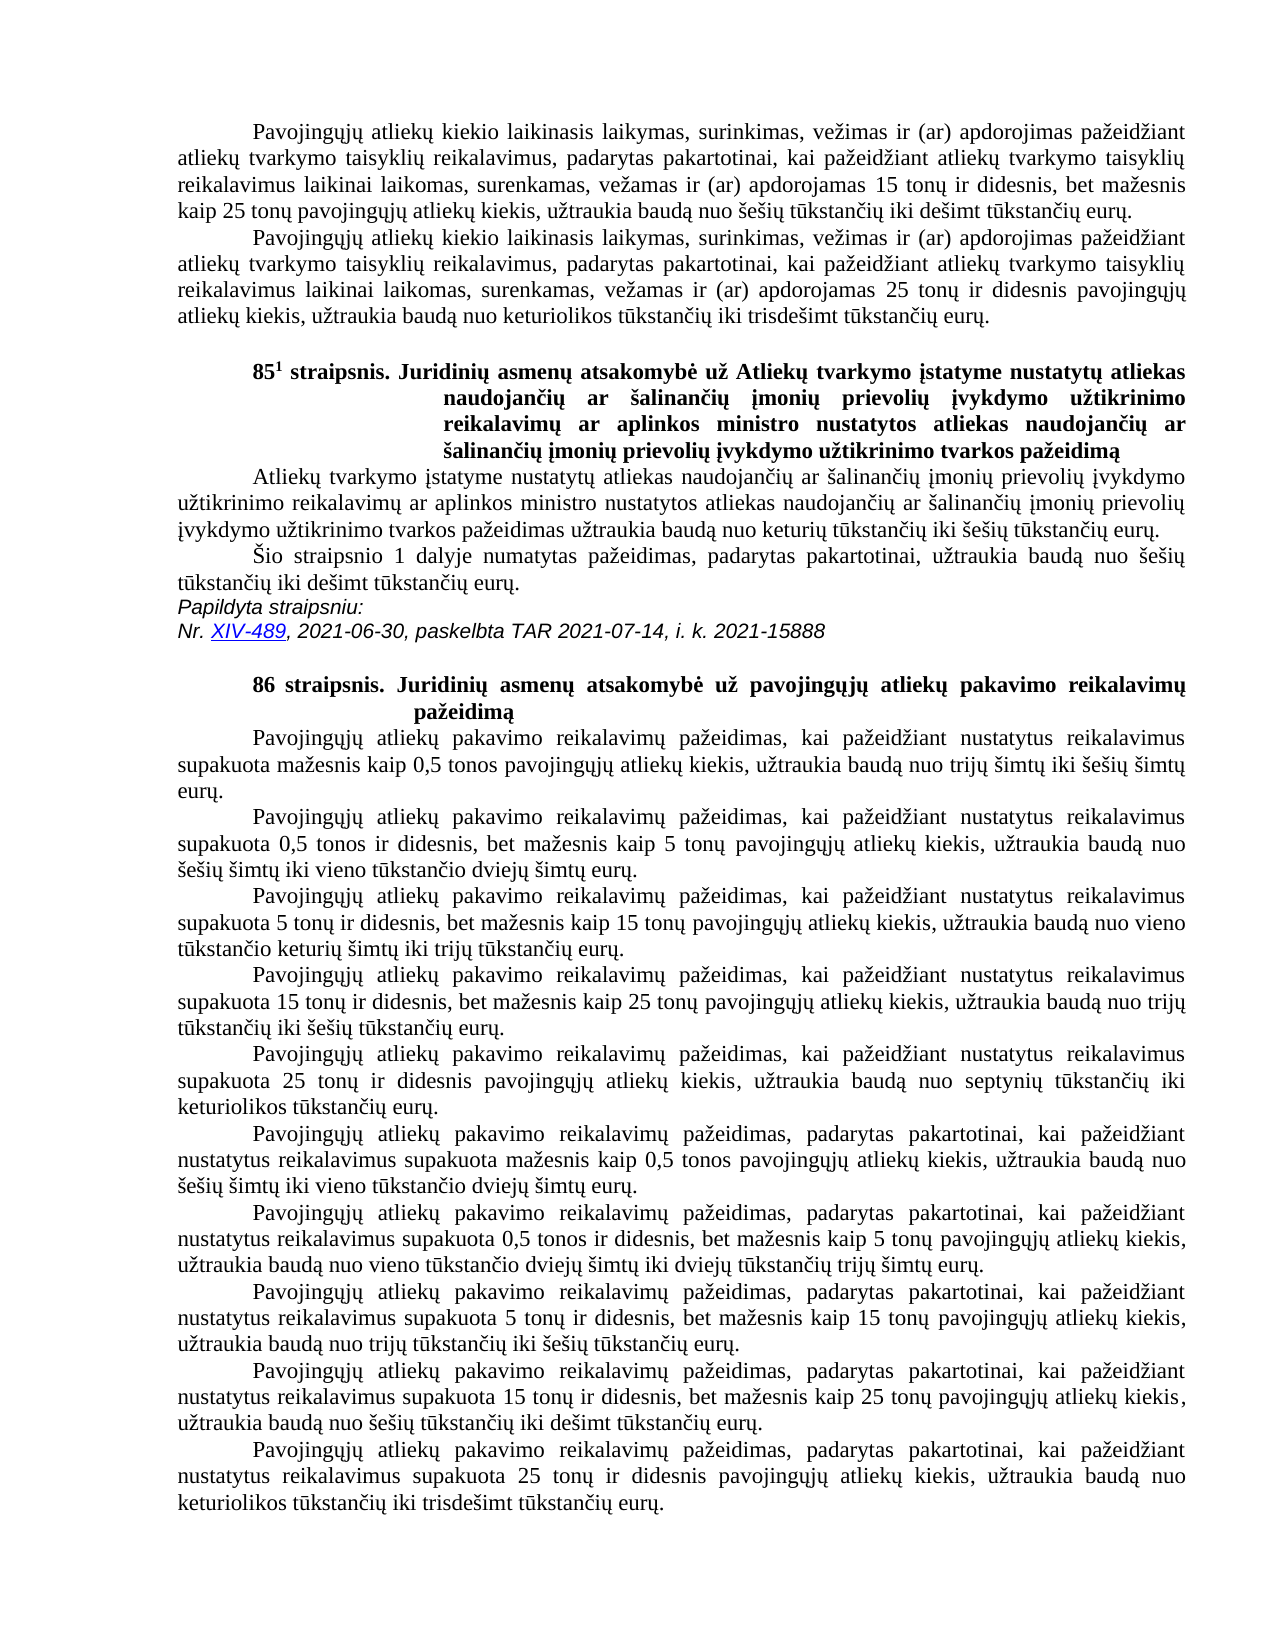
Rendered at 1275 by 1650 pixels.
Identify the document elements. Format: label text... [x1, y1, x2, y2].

text Pavojingųjų atliekų pakavimo reikalavimų pažeidimas, kai pažeidžiant nustatytus reikalavimus supakuota mažesnis kaip 0,5 tonos pavojingųjų atliekų kiekis, užtraukia baudą nuo trijų šimtų iki šešių šimtų eurų. [177, 724, 1186, 803]
text Pavojingųjų atliekų pakavimo reikalavimų pažeidimas, padarytas pakartotinai, kai pažeidžiant nustatytus reikalavimus supakuota 5 tonų ir didesnis, bet mažesnis kaip 15 tonų pavojingųjų atliekų kiekis, užtraukia baudą nuo trijų tūkstančių iki šešių tūkstančių eurų. [177, 1278, 1186, 1357]
text Pavojingųjų atliekų pakavimo reikalavimų pažeidimas, kai pažeidžiant nustatytus reikalavimus supakuota 5 tonų ir didesnis, bet mažesnis kaip 15 tonų pavojingųjų atliekų kiekis, užtraukia baudą nuo vieno tūkstančio keturių šimtų iki trijų tūkstančių eurų. [177, 882, 1186, 961]
text 86 straipsnis. Juridinių asmenų atsakomybė už pavojingųjų atliekų pakavimo reikalavimų pažeidimą [252, 672, 1186, 724]
text Pavojingųjų atliekų pakavimo reikalavimų pažeidimas, padarytas pakartotinai, kai pažeidžiant nustatytus reikalavimus supakuota 15 tonų ir didesnis, bet mažesnis kaip 25 tonų pavojingųjų atliekų kiekis, užtraukia baudą nuo šešių tūkstančių iki dešimt tūkstančių eurų. [177, 1357, 1186, 1436]
text Pavojingųjų atliekų kiekio laikinasis laikymas, surinkimas, vežimas ir (ar) apdorojimas pažeidžiant atliekų tvarkymo taisyklių reikalavimus, padarytas pakartotinai, kai pažeidžiant atliekų tvarkymo taisyklių reikalavimus laikinai laikomas, surenkamas, vežamas ir (ar) apdorojamas 15 tonų ir didesnis, bet mažesnis kaip 25 tonų pavojingųjų atliekų kiekis, užtraukia baudą nuo šešių tūkstančių iki dešimt tūkstančių eurų. [177, 118, 1186, 223]
text Pavojingųjų atliekų pakavimo reikalavimų pažeidimas, padarytas pakartotinai, kai pažeidžiant nustatytus reikalavimus supakuota 25 tonų ir didesnis pavojingųjų atliekų kiekis, užtraukia baudą nuo keturiolikos tūkstančių iki trisdešimt tūkstančių eurų. [177, 1436, 1186, 1515]
text Nr. XIV-489, 2021-06-30, paskelbta TAR 2021-07-14, i. k. 2021-15888 [177, 619, 1186, 643]
text Papildyta straipsniu: [177, 595, 1186, 619]
text Atliekų tvarkymo įstatyme nustatytų atliekas naudojančių ar šalinančių įmonių prievolių įvykdymo užtikrinimo reikalavimų ar aplinkos ministro nustatytos atliekas naudojančių ar šalinančių įmonių prievolių įvykdymo užtikrinimo tvarkos pažeidimas užtraukia baudą nuo keturių tūkstančių iki šešių tūkstančių eurų. [177, 463, 1186, 542]
text 851 straipsnis. Juridinių asmenų atsakomybė už Atliekų tvarkymo įstatyme nustatytų atliekas naudojančių ar šalinančių įmonių prievolių įvykdymo užtikrinimo reikalavimų ar aplinkos ministro nustatytos atliekas naudojančių ar šalinančių įmonių prievolių įvykdymo užtikrinimo tvarkos pažeidimą [252, 358, 1186, 463]
text Pavojingųjų atliekų pakavimo reikalavimų pažeidimas, kai pažeidžiant nustatytus reikalavimus supakuota 15 tonų ir didesnis, bet mažesnis kaip 25 tonų pavojingųjų atliekų kiekis, užtraukia baudą nuo trijų tūkstančių iki šešių tūkstančių eurų. [177, 961, 1186, 1041]
text Pavojingųjų atliekų kiekio laikinasis laikymas, surinkimas, vežimas ir (ar) apdorojimas pažeidžiant atliekų tvarkymo taisyklių reikalavimus, padarytas pakartotinai, kai pažeidžiant atliekų tvarkymo taisyklių reikalavimus laikinai laikomas, surenkamas, vežamas ir (ar) apdorojamas 25 tonų ir didesnis pavojingųjų atliekų kiekis, užtraukia baudą nuo keturiolikos tūkstančių iki trisdešimt tūkstančių eurų. [177, 223, 1186, 329]
text Pavojingųjų atliekų pakavimo reikalavimų pažeidimas, kai pažeidžiant nustatytus reikalavimus supakuota 25 tonų ir didesnis pavojingųjų atliekų kiekis, užtraukia baudą nuo septynių tūkstančių iki keturiolikos tūkstančių eurų. [177, 1041, 1186, 1119]
text Pavojingųjų atliekų pakavimo reikalavimų pažeidimas, kai pažeidžiant nustatytus reikalavimus supakuota 0,5 tonos ir didesnis, bet mažesnis kaip 5 tonų pavojingųjų atliekų kiekis, užtraukia baudą nuo šešių šimtų iki vieno tūkstančio dviejų šimtų eurų. [177, 803, 1186, 882]
text Pavojingųjų atliekų pakavimo reikalavimų pažeidimas, padarytas pakartotinai, kai pažeidžiant nustatytus reikalavimus supakuota mažesnis kaip 0,5 tonos pavojingųjų atliekų kiekis, užtraukia baudą nuo šešių šimtų iki vieno tūkstančio dviejų šimtų eurų. [177, 1119, 1186, 1199]
text Pavojingųjų atliekų pakavimo reikalavimų pažeidimas, padarytas pakartotinai, kai pažeidžiant nustatytus reikalavimus supakuota 0,5 tonos ir didesnis, bet mažesnis kaip 5 tonų pavojingųjų atliekų kiekis, užtraukia baudą nuo vieno tūkstančio dviejų šimtų iki dviejų tūkstančių trijų šimtų eurų. [177, 1199, 1186, 1278]
text Šio straipsnio 1 dalyje numatytas pažeidimas, padarytas pakartotinai, užtraukia baudą nuo šešių tūkstančių iki dešimt tūkstančių eurų. [177, 542, 1186, 595]
